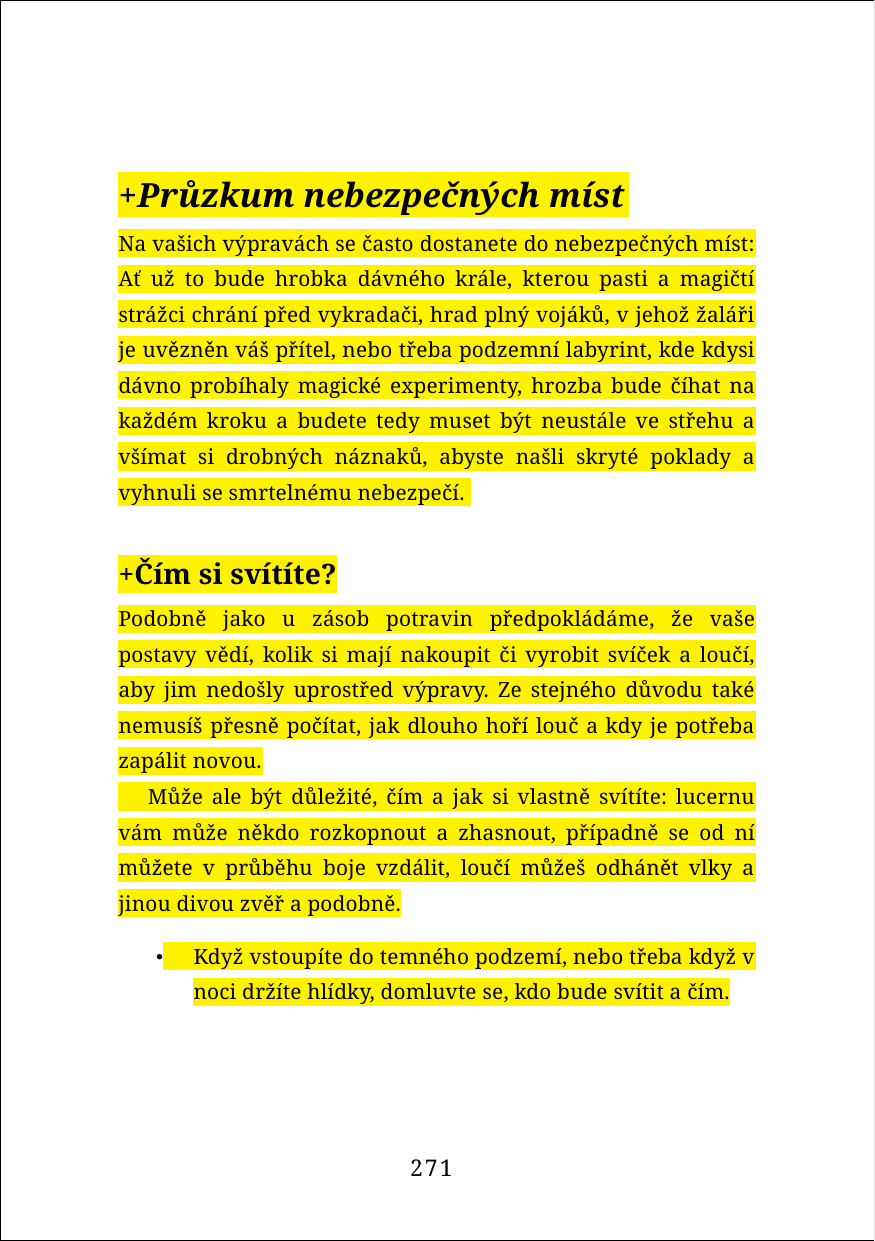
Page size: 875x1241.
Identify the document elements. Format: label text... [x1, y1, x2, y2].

list Když vstoupíte do temného podzemí, nebo třeba když v noci držíte hlídky, domluvte se, kdo bude svítit a čím. [156, 942, 756, 1006]
subtitle +Čím si svítíte? [118, 554, 756, 593]
text Na vašich výpravách se často dostanete do nebezpečných míst: Ať už to bude hrobka dávného krále, kterou pasti a magičtí strážci chrání před vykradači, hrad plný vojáků, v jehož žaláři je uvězněn váš přítel, nebo třeba podzemní labyrint, kde kdysi dávno probíhaly magické experimenty, hrozba bude číhat na každém kroku a budete tedy muset být neustále ve střehu a všímat si drobných náznaků, abyste našli skryté poklady a vyhnuli se smrtelnému nebezpečí. [118, 229, 756, 506]
text Podobně jako u zásob potravin předpokládáme, že vaše postavy vědí, kolik si mají nakoupit či vyrobit svíček a loučí, aby jim nedošly uprostřed výpravy. Ze stejného důvodu také nemusíš přesně počítat, jak dlouho hoří louč a kdy je potřeba zapálit novou. Může ale být důležité, čím a jak si vlastně svítíte: lucernu vám může někdo rozkopnout a zhasnout, případně se od ní můžete v průběhu boje vzdálit, loučí můžeš odhánět vlky a jinou divou zvěř a podobně. [118, 604, 756, 917]
subtitle +Průzkum nebezpečných míst [118, 172, 756, 217]
